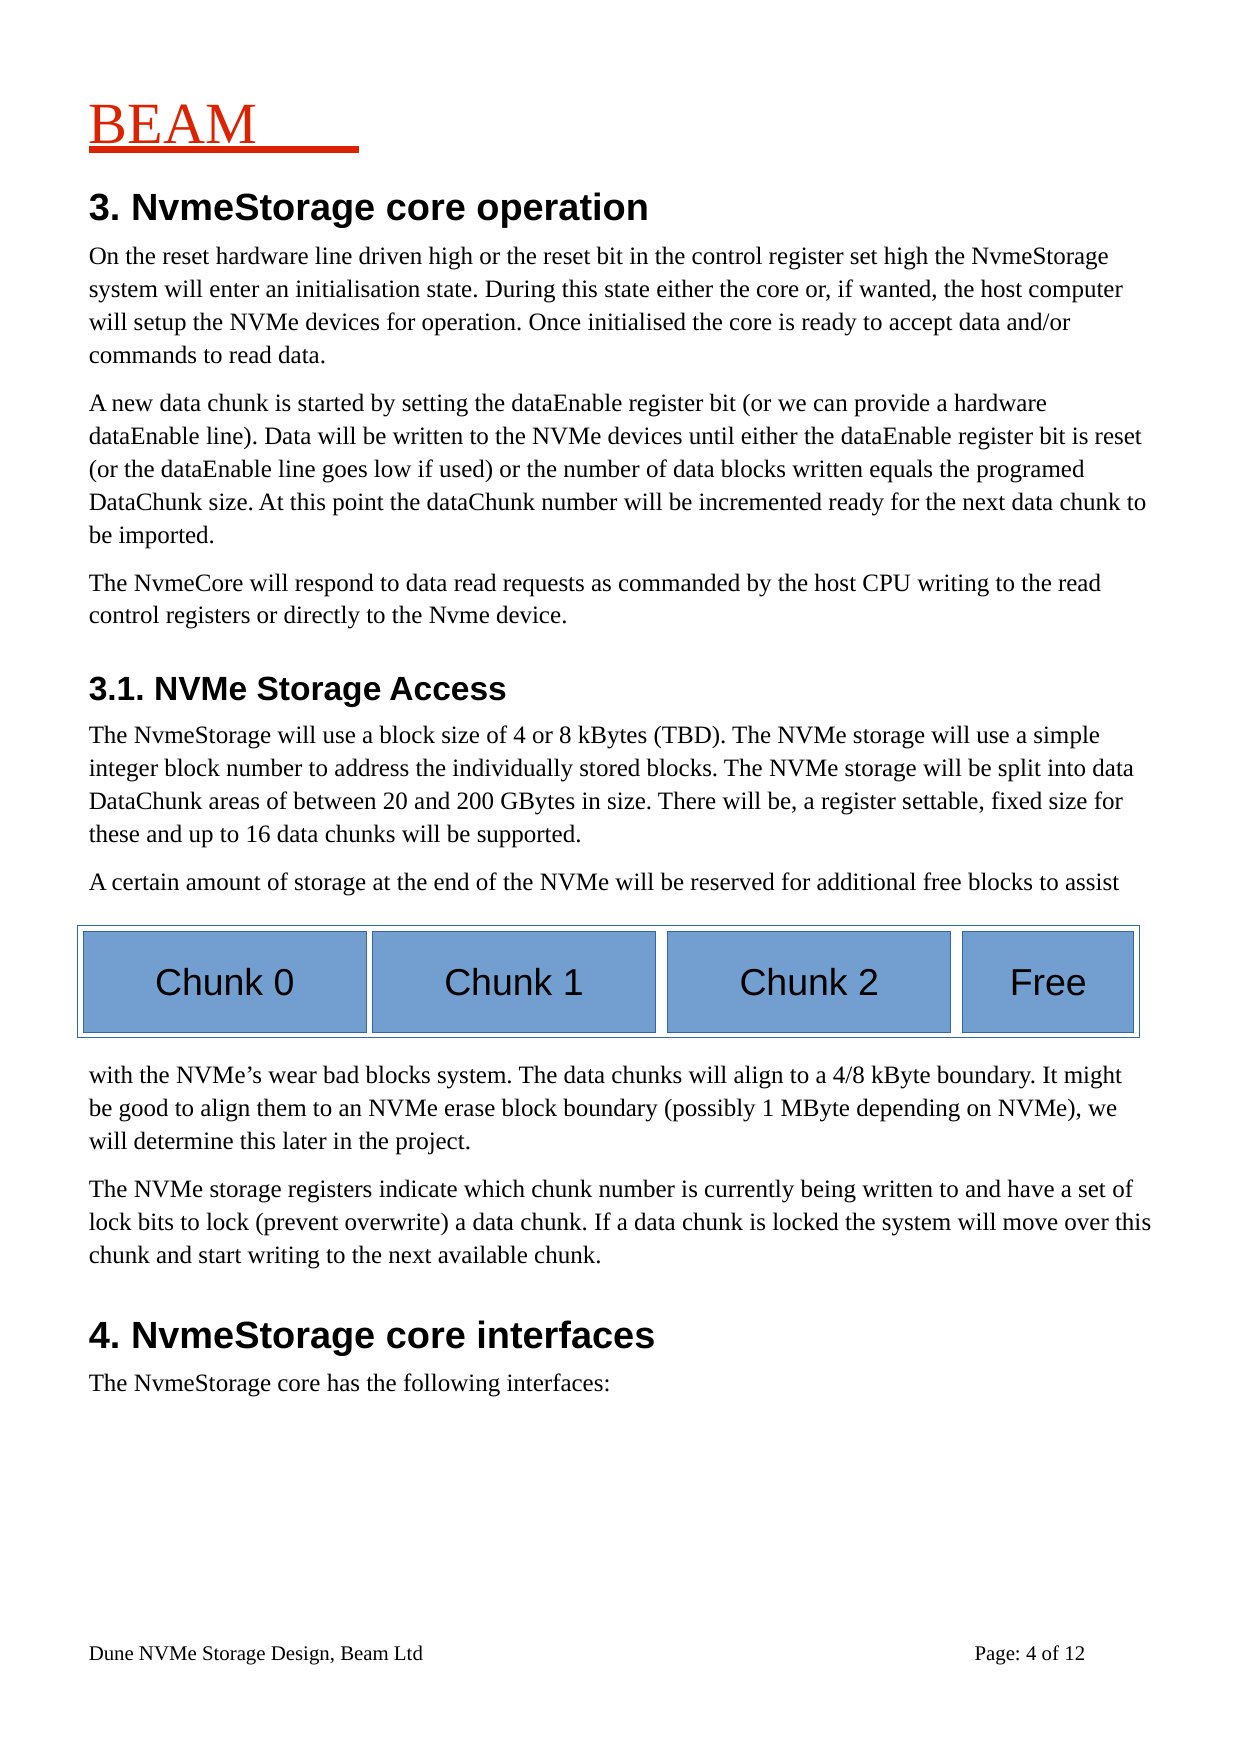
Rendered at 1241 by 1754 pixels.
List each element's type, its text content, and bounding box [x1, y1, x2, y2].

subtitle NvmeStorage core interfaces [88, 1312, 1152, 1356]
subtitle NvmeStorage core operation [88, 185, 1152, 229]
text A certain amount of storage at the end of the NVMe will be reserved for additional free blocks to assist with the NVMe’s wear bad blocks system. The data chunks will align to a 4/8 kByte boundary. It might be good to align them to an NVMe erase block boundary (possibly 1 MByte depending on NVMe), we will determine this later in the project. [88, 867, 1152, 1155]
text The NvmeCore will respond to data read requests as commanded by the host CPU writing to the read control registers or directly to the Nvme device. [88, 568, 1152, 629]
text The NvmeStorage will use a block size of 4 or 8 kBytes (TBD). The NVMe storage will use a simple integer block number to address the individually stored blocks. The NVMe storage will be split into data DataChunk areas of between 20 and 200 GBytes in size. There will be, a register settable, fixed size for these and up to 16 data chunks will be supported. [88, 720, 1152, 848]
subtitle NVMe Storage Access [88, 669, 1152, 708]
text The NvmeStorage core has the following interfaces: [88, 1368, 1152, 1397]
text A new data chunk is started by setting the dataEnable register bit (or we can provide a hardware dataEnable line). Data will be written to the NVMe devices until either the dataEnable register bit is reset (or the dataEnable line goes low if used) or the number of data blocks written equals the programed DataChunk size. At this point the dataChunk number will be incremented ready for the next data chunk to be imported. [88, 388, 1152, 549]
text The NVMe storage registers indicate which chunk number is currently being written to and have a set of lock bits to lock (prevent overwrite) a data chunk. If a data chunk is locked the system will move over this chunk and start writing to the next available chunk. [88, 1174, 1152, 1268]
text On the reset hardware line driven high or the reset bit in the control register set high the NvmeStorage system will enter an initialisation state. During this state either the core or, if wanted, the host computer will setup the NVMe devices for operation. Once initialised the core is ready to accept data and/or commands to read data. [88, 241, 1152, 369]
